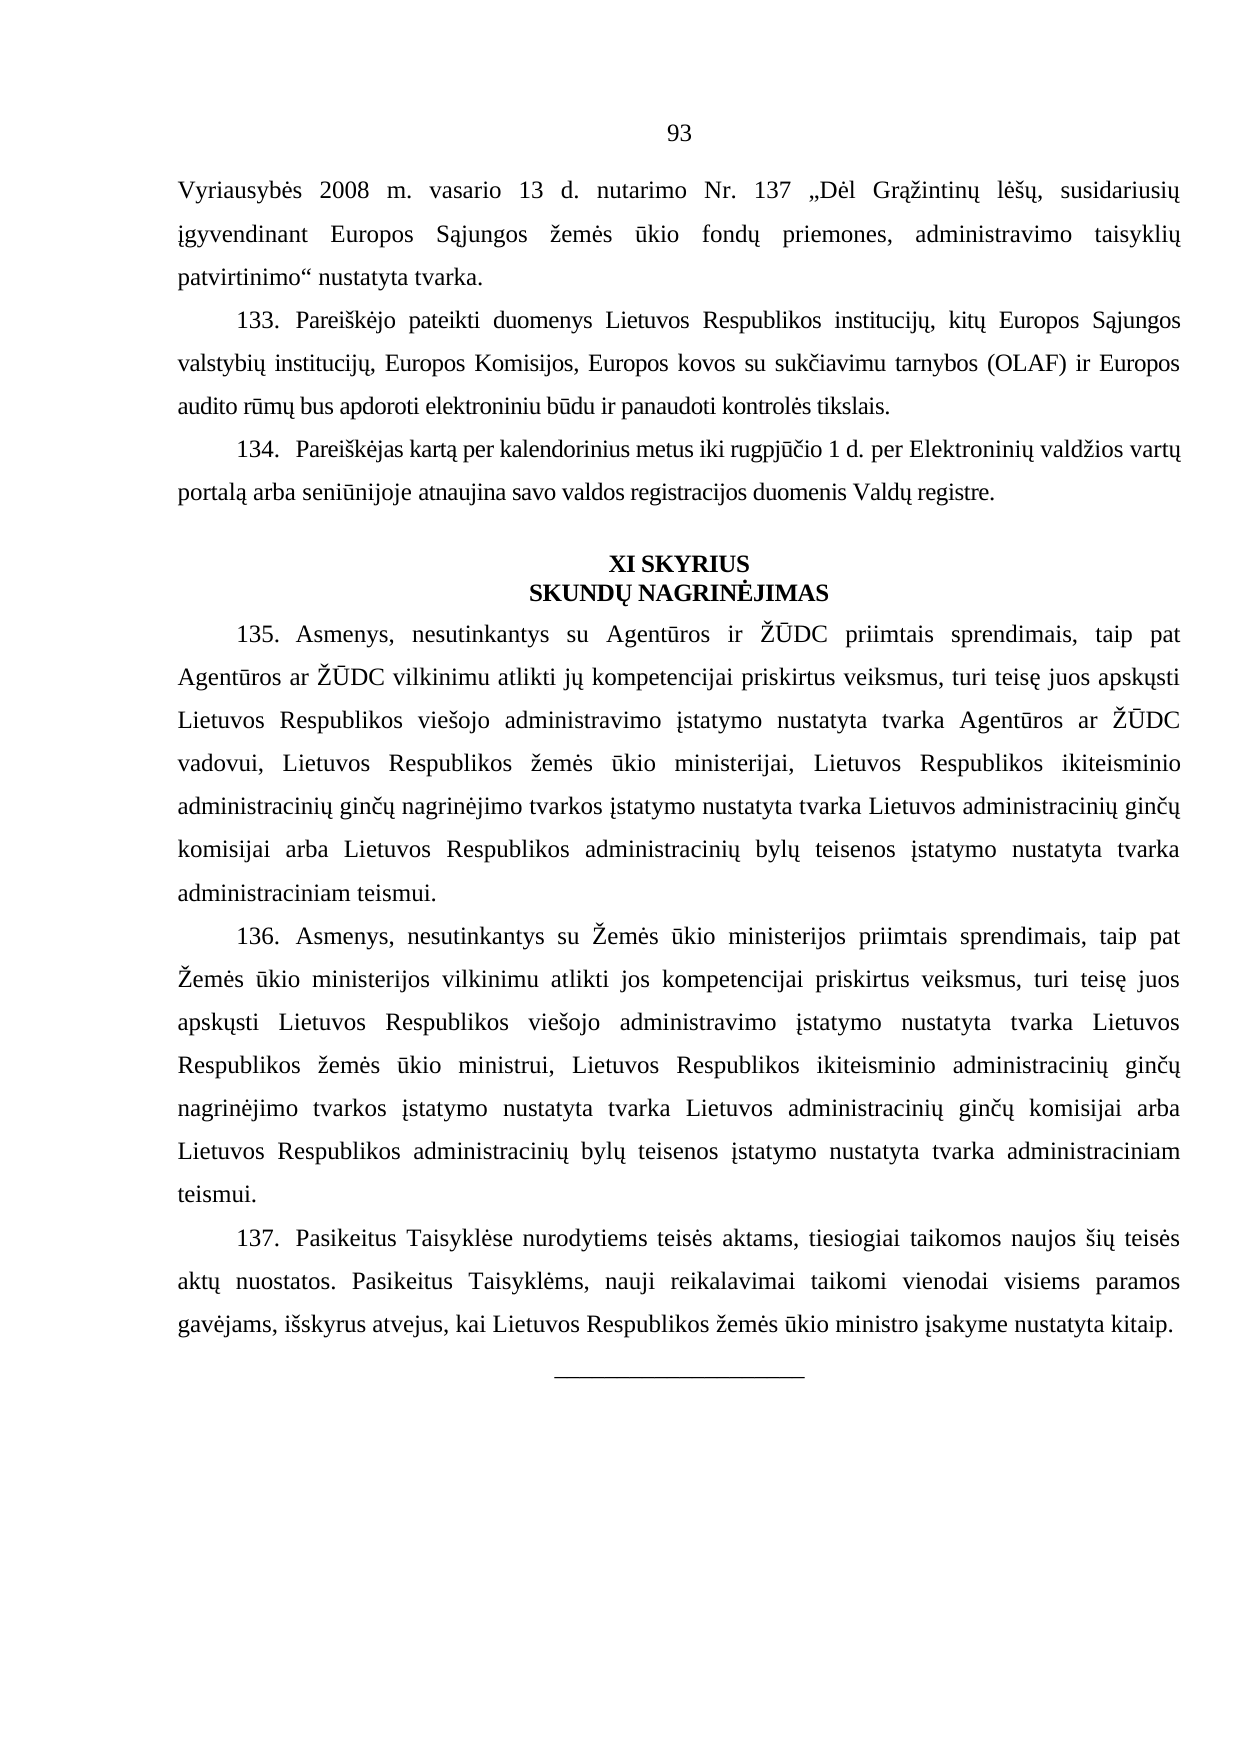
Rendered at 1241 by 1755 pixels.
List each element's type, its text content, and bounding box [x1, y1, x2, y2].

text ____________________ [177, 1352, 1181, 1381]
text 134. Pareiškėjas kartą per kalendorinius metus iki rugpjūčio 1 d. per Elektroninių valdžios vartų portalą arba seniūnijoje atnaujina savo valdos registracijos duomenis Valdų registre. [177, 434, 1181, 506]
text Vyriausybės 2008 m. vasario 13 d. nutarimo Nr. 137 „Dėl Grąžintinų lėšų, susidariusių įgyvendinant Europos Sąjungos žemės ūkio fondų priemones, administravimo taisyklių patvirtinimo“ nustatyta tvarka. [177, 176, 1181, 291]
text XI SKYRIUS [177, 549, 1181, 578]
text 137. Pasikeitus Taisyklėse nurodytiems teisės aktams, tiesiogiai taikomos naujos šių teisės aktų nuostatos. Pasikeitus Taisyklėms, nauji reikalavimai taikomi vienodai visiems paramos gavėjams, išskyrus atvejus, kai Lietuvos Respublikos žemės ūkio ministro įsakyme nustatyta kitaip. [177, 1223, 1181, 1338]
text 135. Asmenys, nesutinkantys su Agentūros ir ŽŪDC priimtais sprendimais, taip pat Agentūros ar ŽŪDC vilkinimu atlikti jų kompetencijai priskirtus veiksmus, turi teisę juos apskųsti Lietuvos Respublikos viešojo administravimo įstatymo nustatyta tvarka Agentūros ar ŽŪDC vadovui, Lietuvos Respublikos žemės ūkio ministerijai, Lietuvos Respublikos ikiteisminio administracinių ginčų nagrinėjimo tvarkos įstatymo nustatyta tvarka Lietuvos administracinių ginčų komisijai arba Lietuvos Respublikos administracinių bylų teisenos įstatymo nustatyta tvarka administraciniam teismui. [177, 619, 1181, 906]
text 133. Pareiškėjo pateikti duomenys Lietuvos Respublikos institucijų, kitų Europos Sąjungos valstybių institucijų, Europos Komisijos, Europos kovos su sukčiavimu tarnybos (OLAF) ir Europos audito rūmų bus apdoroti elektroniniu būdu ir panaudoti kontrolės tikslais. [177, 305, 1181, 420]
text 136. Asmenys, nesutinkantys su Žemės ūkio ministerijos priimtais sprendimais, taip pat Žemės ūkio ministerijos vilkinimu atlikti jos kompetencijai priskirtus veiksmus, turi teisę juos apskųsti Lietuvos Respublikos viešojo administravimo įstatymo nustatyta tvarka Lietuvos Respublikos žemės ūkio ministrui, Lietuvos Respublikos ikiteisminio administracinių ginčų nagrinėjimo tvarkos įstatymo nustatyta tvarka Lietuvos administracinių ginčų komisijai arba Lietuvos Respublikos administracinių bylų teisenos įstatymo nustatyta tvarka administraciniam teismui. [177, 921, 1181, 1208]
text SKUNDŲ NAGRINĖJIMAS [177, 578, 1181, 607]
